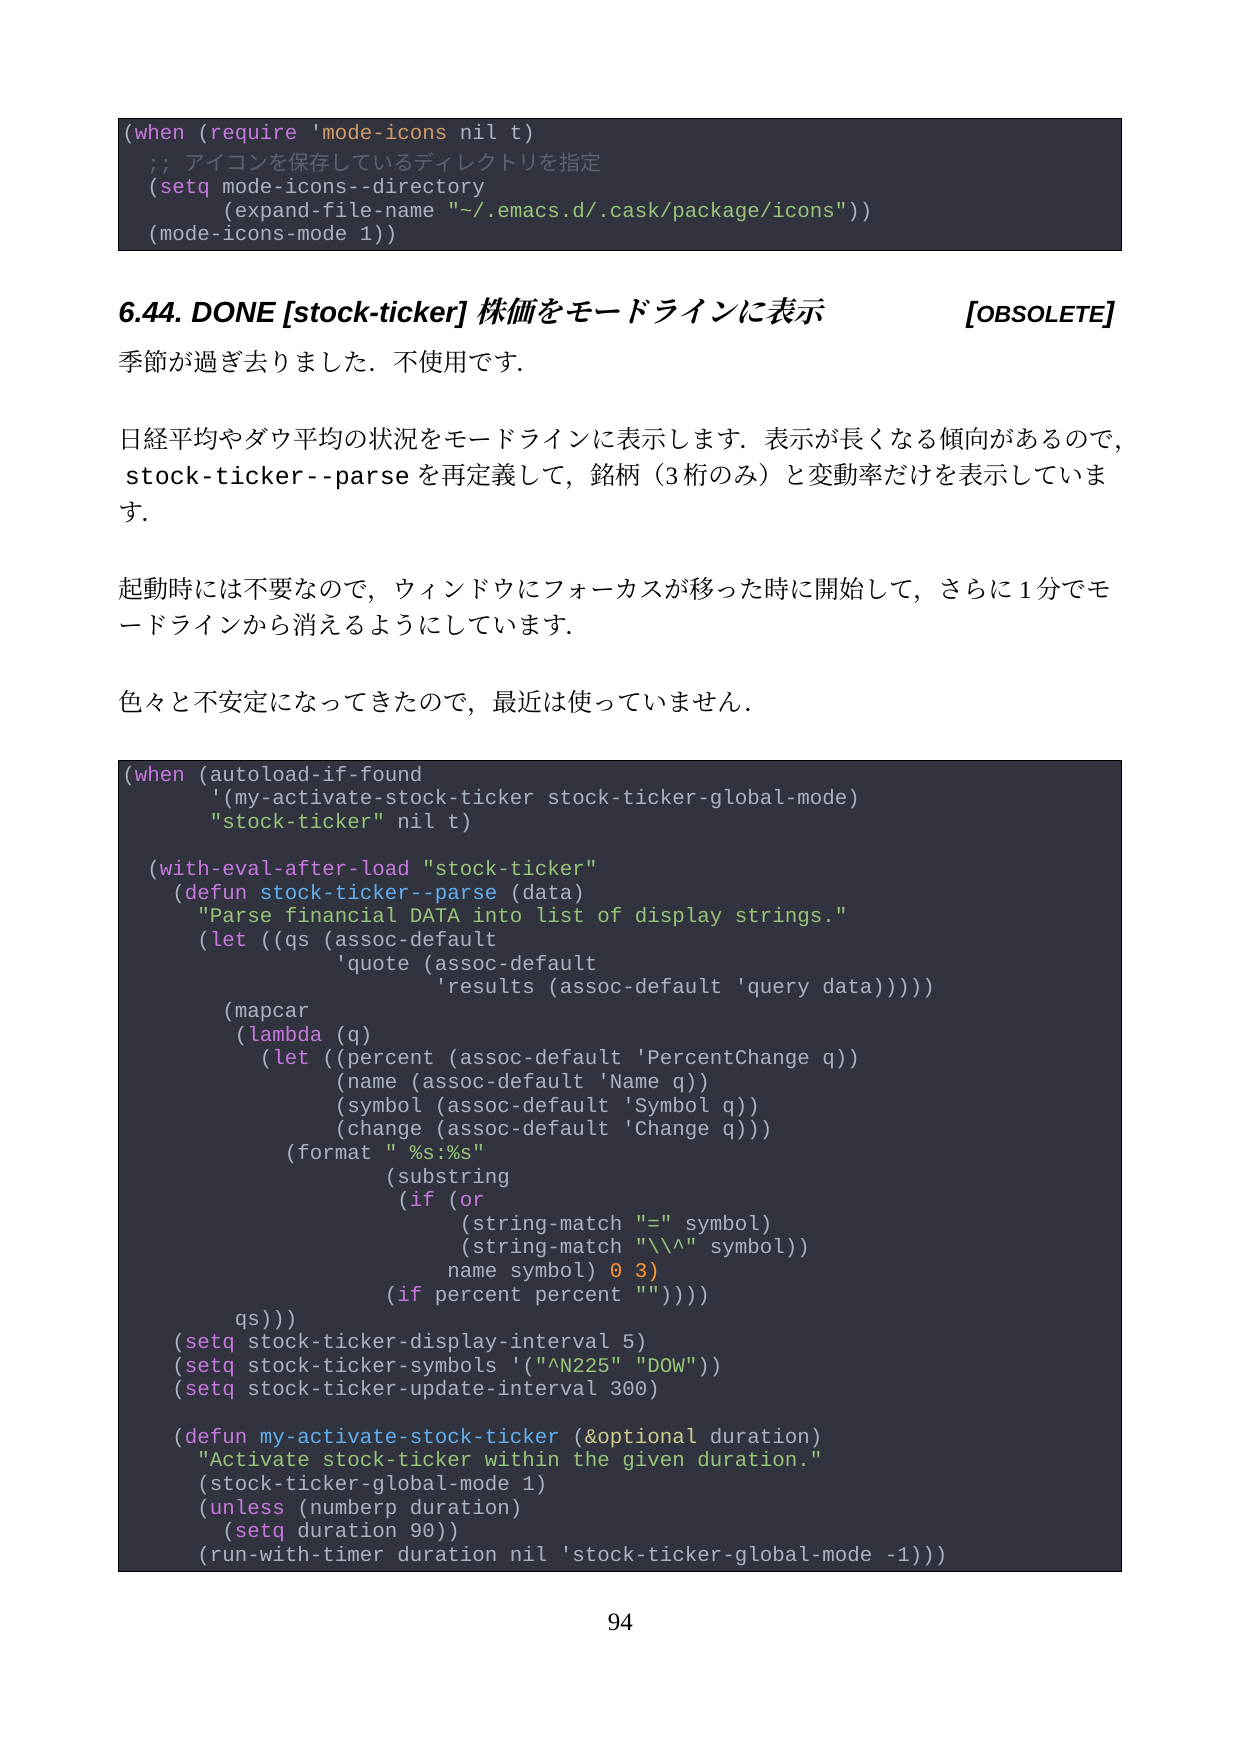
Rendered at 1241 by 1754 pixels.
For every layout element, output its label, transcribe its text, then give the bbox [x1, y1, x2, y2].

text (string-match "\\^" symbol)) [119, 1233, 1121, 1256]
text (mode-icons-mode 1)) [119, 219, 1121, 250]
text (substring [119, 1162, 1121, 1185]
text "Activate stock-ticker within the given duration." [119, 1445, 1121, 1469]
text name symbol) 0 3) [119, 1256, 1121, 1280]
text (change (assoc-default 'Change q))) [119, 1114, 1121, 1138]
text (let ((qs (assoc-default [119, 925, 1121, 949]
text (if percent percent "")))) [119, 1280, 1121, 1303]
text 日経平均やダウ平均の状況をモードラインに表示します．表示が長くなる傾向があるので， stock-ticker--parse を再定義して，銘柄（3桁のみ）と変動率だけを表示しています． [118, 420, 1122, 557]
text 'results (assoc-default 'query data))))) [119, 972, 1121, 996]
text (setq stock-ticker-update-interval 300) [119, 1374, 1121, 1398]
text (lambda (q) [119, 1020, 1121, 1043]
text 色々と不安定になってきたので，最近は使っていません． [118, 682, 1122, 747]
text ;; アイコンを保存しているディレクトリを指定 [119, 142, 1121, 172]
text (setq mode-icons--directory [119, 172, 1121, 196]
text (if (or [119, 1185, 1121, 1209]
text (mapcar [119, 996, 1121, 1020]
text (run-with-timer duration nil 'stock-ticker-global-mode -1))) [119, 1540, 1121, 1571]
text (with-eval-after-load "stock-ticker" [119, 854, 1121, 878]
text (setq stock-ticker-display-interval 5) [119, 1327, 1121, 1351]
text '(my-activate-stock-ticker stock-ticker-global-mode) [119, 783, 1121, 807]
subtitle DONE [stock-ticker] 株価をモードラインに表示 [obsolete] [118, 288, 1122, 330]
text (when (autoload-if-found [119, 761, 1121, 783]
text (name (assoc-default 'Name q)) [119, 1067, 1121, 1091]
text (symbol (assoc-default 'Symbol q)) [119, 1091, 1121, 1114]
text qs))) [119, 1303, 1121, 1327]
text (format " %s:%s" [119, 1138, 1121, 1162]
text (defun my-activate-stock-ticker (&optional duration) [119, 1422, 1121, 1445]
text (string-match "=" symbol) [119, 1209, 1121, 1233]
text (when (require 'mode-icons nil t) [119, 119, 1121, 142]
text 季節が過ぎ去りました．不使用です． [118, 343, 1122, 407]
text (setq stock-ticker-symbols '("^N225" "DOW")) [119, 1351, 1121, 1374]
text (setq duration 90)) [119, 1516, 1121, 1540]
text (unless (numberp duration) [119, 1493, 1121, 1516]
text 'quote (assoc-default [119, 949, 1121, 972]
text (expand-file-name "~/.emacs.d/.cask/package/icons")) [119, 196, 1121, 219]
text "stock-ticker" nil t) [119, 807, 1121, 831]
text "Parse financial DATA into list of display strings." [119, 902, 1121, 925]
text (stock-ticker-global-mode 1) [119, 1469, 1121, 1493]
text (let ((percent (assoc-default 'PercentChange q)) [119, 1043, 1121, 1067]
text (defun stock-ticker--parse (data) [119, 878, 1121, 902]
text 起動時には不要なので，ウィンドウにフォーカスが移った時に開始して，さらに1分でモードラインから消えるようにしています． [118, 569, 1122, 670]
